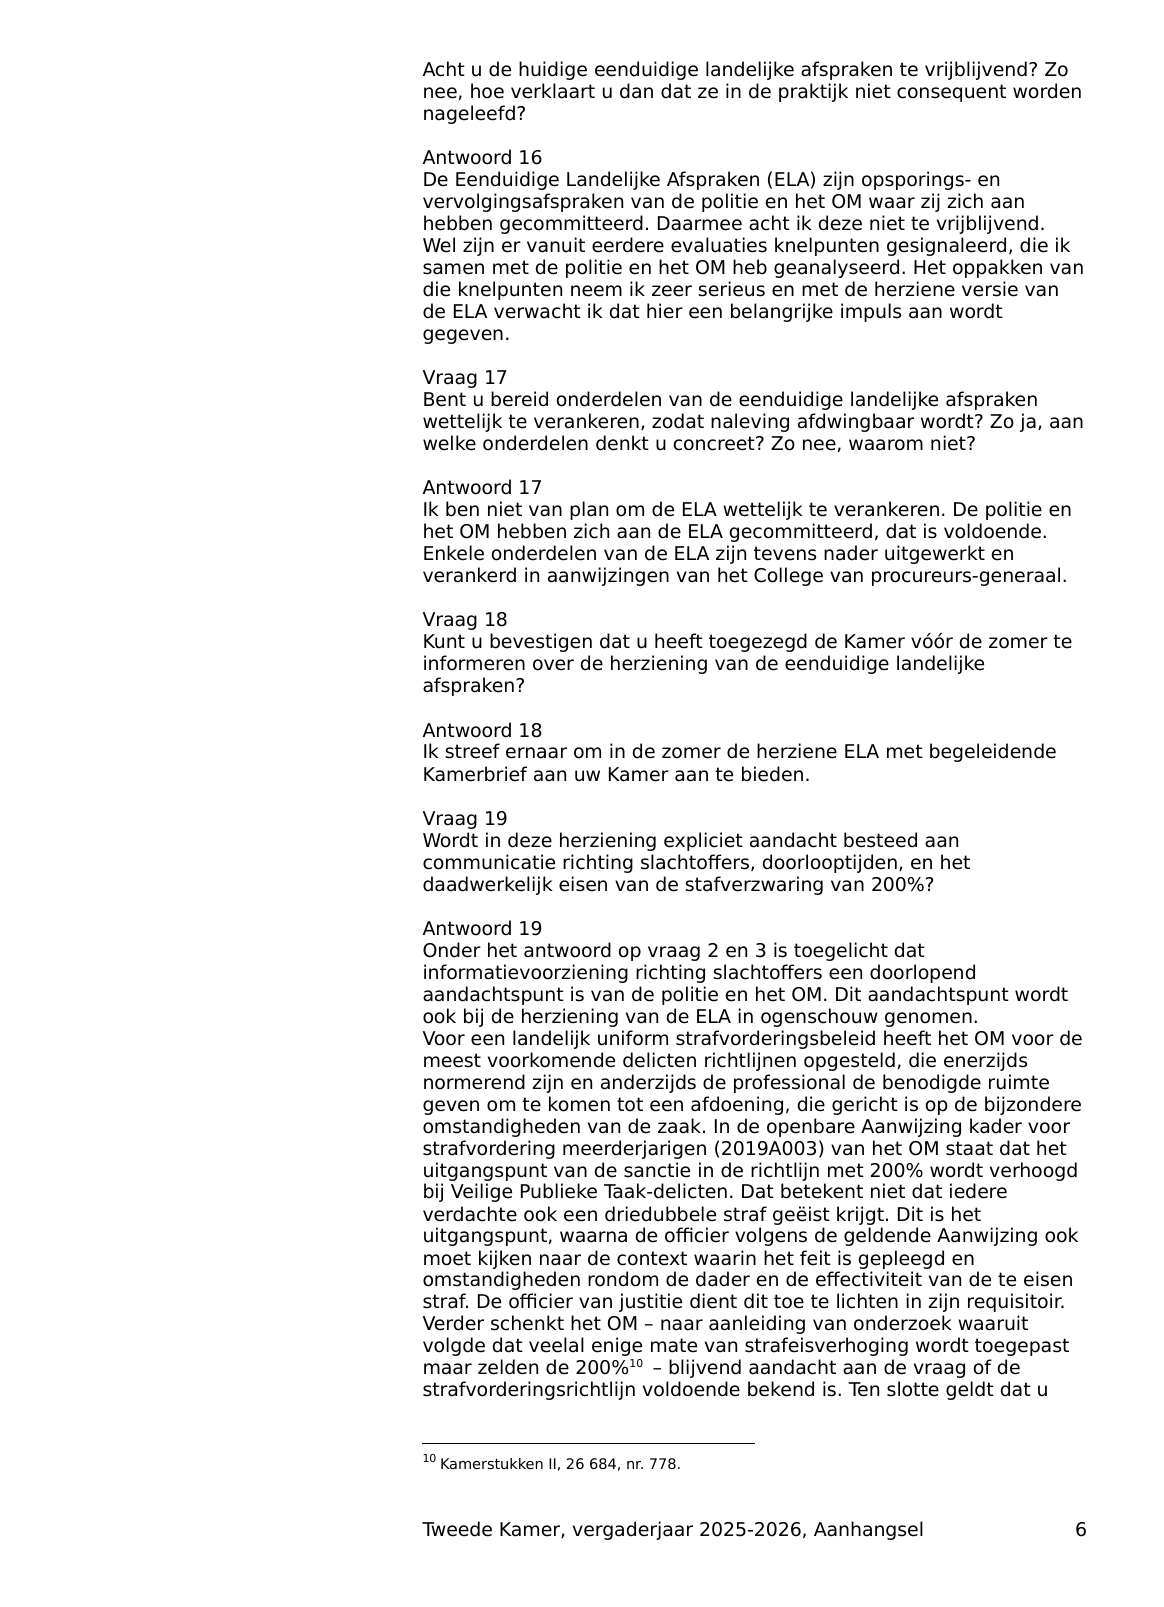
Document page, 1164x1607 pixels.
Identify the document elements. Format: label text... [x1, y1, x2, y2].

text Wel zijn er vanuit eerdere evaluaties knelpunten gesignaleerd, die ik samen met de politie en het OM heb geanalyseerd. Het oppakken van die knelpunten neem ik zeer serieus en met de herziene versie van de ELA verwacht ik dat hier een belangrijke impuls aan wordt gegeven. [422, 235, 1087, 345]
text Voor een landelijk uniform strafvorderingsbeleid heeft het OM voor de meest voorkomende delicten richtlijnen opgesteld, die enerzijds normerend zijn en anderzijds de professional de benodigde ruimte geven om te komen tot een afdoening, die gericht is op de bijzondere omstandigheden van de zaak. In de openbare Aanwijzing kader voor strafvordering meerderjarigen (2019A003) van het OM staat dat het uitgangspunt van de sanctie in de richtlijn met 200% wordt verhoogd bij Veilige Publieke Taak-delicten. Dat betekent niet dat iedere verdachte ook een driedubbele straf geëist krijgt. Dit is het uitgangspunt, waarna de officier volgens de geldende Aanwijzing ook moet kijken naar de context waarin het feit is gepleegd en omstandigheden rondom de dader en de effectiviteit van de te eisen straf. De officier van justitie dient dit toe te lichten in zijn requisitoir. Verder schenkt het OM – naar aanleiding van onderzoek waaruit volgde dat veelal enige mate van strafeisverhoging wordt toegepast maar zelden de 200% – blijvend aandacht aan de vraag of de strafvorderingsrichtlijn voldoende bekend is. Ten slotte geldt dat u [422, 1028, 1087, 1401]
text Antwoord 18 [422, 719, 1087, 741]
text Acht u de huidige eenduidige landelijke afspraken te vrijblijvend? Zo nee, hoe verklaart u dan dat ze in de praktijk niet consequent worden nageleefd? [422, 59, 1087, 125]
text Vraag 18 [422, 609, 1087, 631]
text Antwoord 19 [422, 918, 1087, 940]
text Bent u bereid onderdelen van de eenduidige landelijke afspraken wettelijk te verankeren, zodat naleving afdwingbaar wordt? Zo ja, aan welke onderdelen denkt u concreet? Zo nee, waarom niet? [422, 389, 1087, 455]
text Ik ben niet van plan om de ELA wettelijk te verankeren. De politie en het OM hebben zich aan de ELA gecommitteerd, dat is voldoende. Enkele onderdelen van de ELA zijn tevens nader uitgewerkt en verankerd in aanwijzingen van het College van procureurs-generaal. [422, 499, 1087, 587]
text Kunt u bevestigen dat u heeft toegezegd de Kamer vóór de zomer te informeren over de herziening van de eenduidige landelijke afspraken? [422, 631, 1087, 697]
text De Eenduidige Landelijke Afspraken (ELA) zijn opsporings- en vervolgingsafspraken van de politie en het OM waar zij zich aan hebben gecommitteerd. Daarmee acht ik deze niet te vrijblijvend. [422, 169, 1087, 235]
text Ik streef ernaar om in de zomer de herziene ELA met begeleidende Kamerbrief aan uw Kamer aan te bieden. [422, 741, 1087, 785]
text Antwoord 16 [422, 147, 1087, 169]
text Wordt in deze herziening expliciet aandacht besteed aan communicatie richting slachtoffers, doorlooptijden, en het daadwerkelijk eisen van de stafverzwaring van 200%? [422, 829, 1087, 896]
text Vraag 17 [422, 367, 1087, 389]
text Antwoord 17 [422, 477, 1087, 499]
text Vraag 19 [422, 808, 1087, 829]
text Onder het antwoord op vraag 2 en 3 is toegelicht dat informatievoorziening richting slachtoffers een doorlopend aandachtspunt is van de politie en het OM. Dit aandachtspunt wordt ook bij de herziening van de ELA in ogenschouw genomen. [422, 940, 1087, 1028]
text Kamerstukken II, 26 684, nr. 778. [422, 1452, 1087, 1474]
